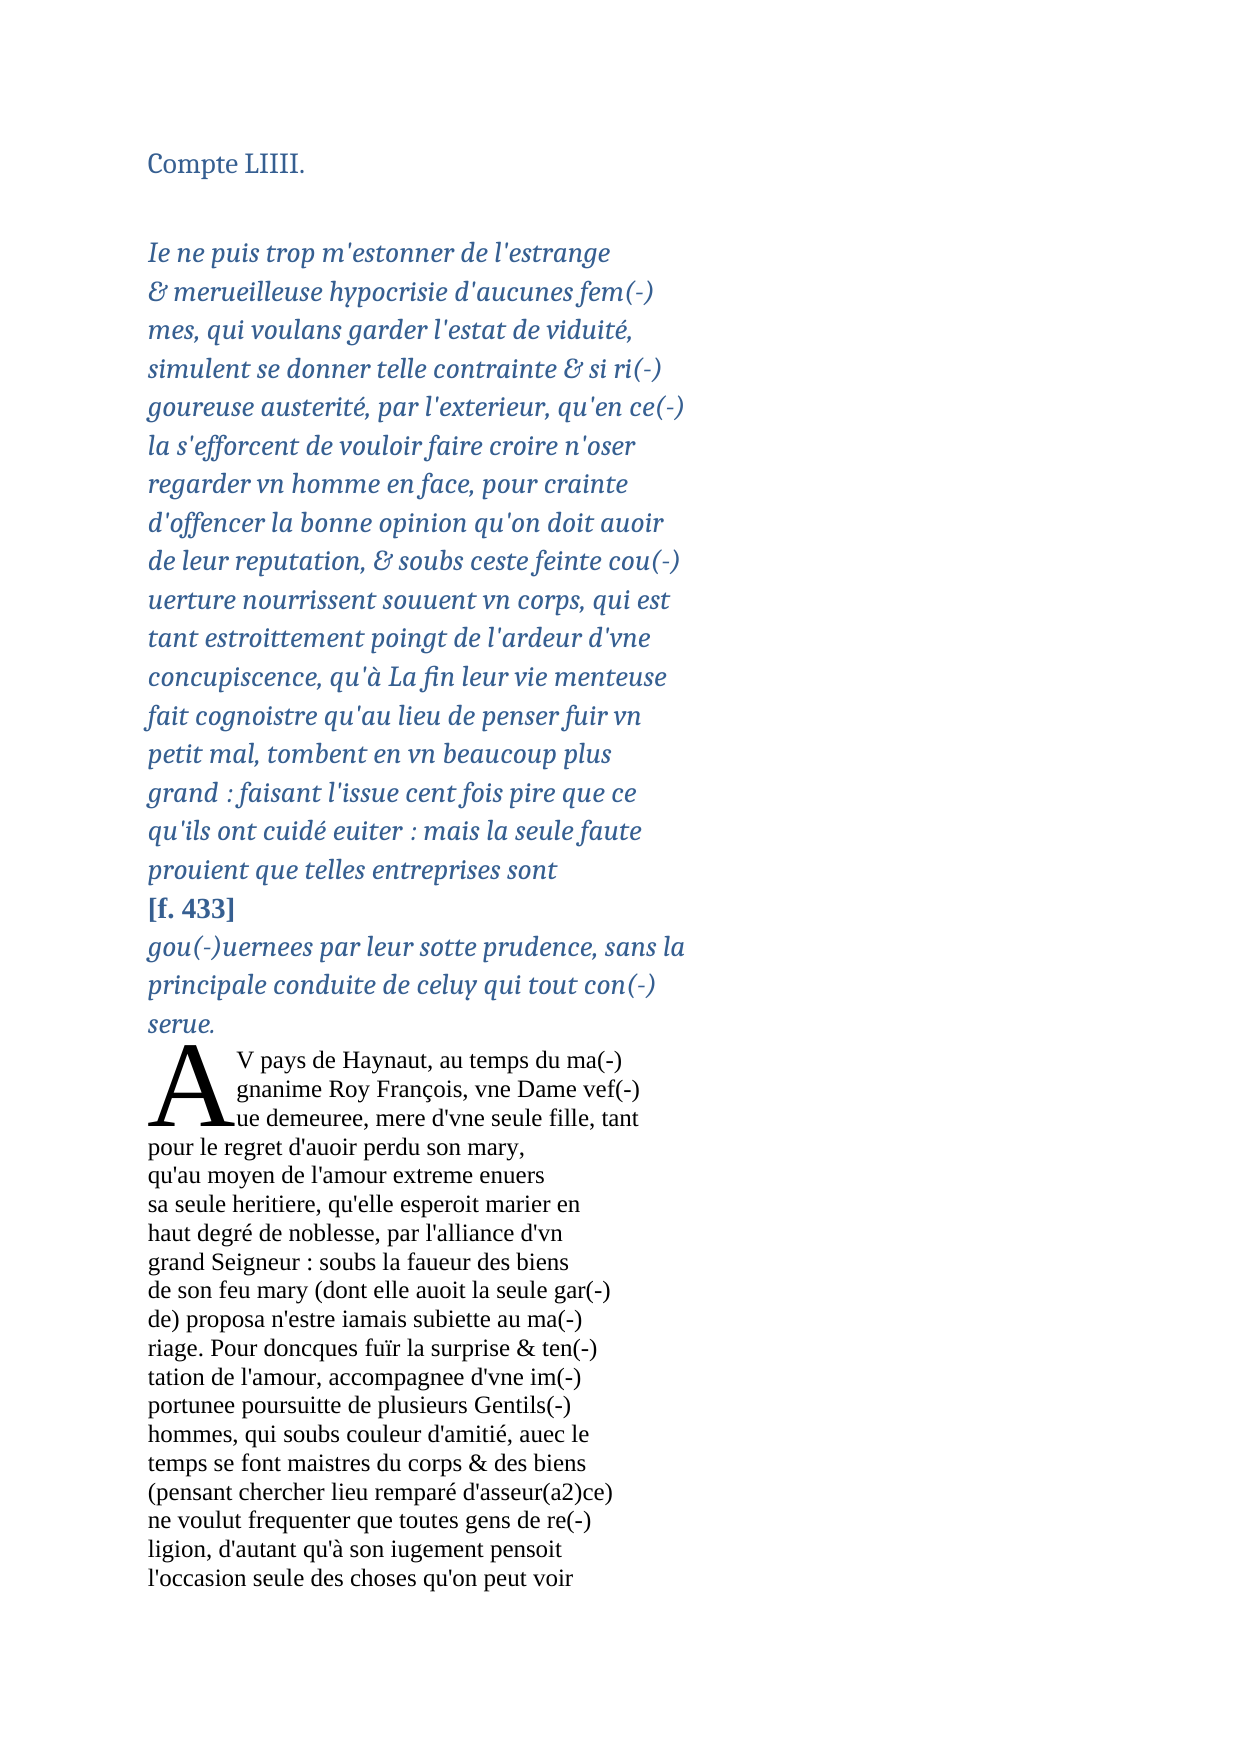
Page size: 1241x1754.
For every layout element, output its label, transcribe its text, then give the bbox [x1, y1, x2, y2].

subtitle Compte LIIII. [148, 148, 1093, 181]
subtitle Ie ne puis trop m'estonner de l'estrange & merueilleuse hypocrisie d'aucunes fem(-) mes, qui voulans garder l'estat de viduité, simulent se donner telle contrainte & si ri(-) goureuse austerité, par l'exterieur, qu'en ce(-) la s'efforcent de vouloir faire croire n'oser regarder vn homme en face, pour crainte d'offencer la bonne opinion qu'on doit auoir de leur reputation, & soubs ceste feinte cou(-) uerture nourrissent souuent vn corps, qui est tant estroittement poingt de l'ardeur d'vne concupiscence, qu'à La fin leur vie menteuse fait cognoistre qu'au lieu de penser fuir vn petit mal, tombent en vn beaucoup plus grand : faisant l'issue cent fois pire que ce qu'ils ont cuidé euiter : mais la seule faute prouient que telles entreprises sont [f. 433] gou(-)uernees par leur sotte prudence, sans la principale conduite de celuy qui tout con(-) serue. [148, 236, 1093, 1041]
text AV pays de Haynaut, au temps du ma(-) gnanime Roy François, vne Dame vef(-) ue demeuree, mere d'vne seule fille, tant pour le regret d'auoir perdu son mary, qu'au moyen de l'amour extreme enuers sa seule heritiere, qu'elle esperoit marier en haut degré de noblesse, par l'alliance d'vn grand Seigneur : soubs la faueur des biens de son feu mary (dont elle auoit la seule gar(-) de) proposa n'estre iamais subiette au ma(-) riage. Pour doncques fuïr la surprise & ten(-) tation de l'amour, accompagnee d'vne im(-) portunee poursuitte de plusieurs Gentils(-) hommes, qui soubs couleur d'amitié, auec le temps se font maistres du corps & des biens (pensant chercher lieu remparé d'asseur(a2)ce) ne voulut frequenter que toutes gens de re(-) ligion, d'autant qu'à son iugement pensoit l'occasion seule des choses qu'on peut voir [148, 1046, 1093, 1592]
